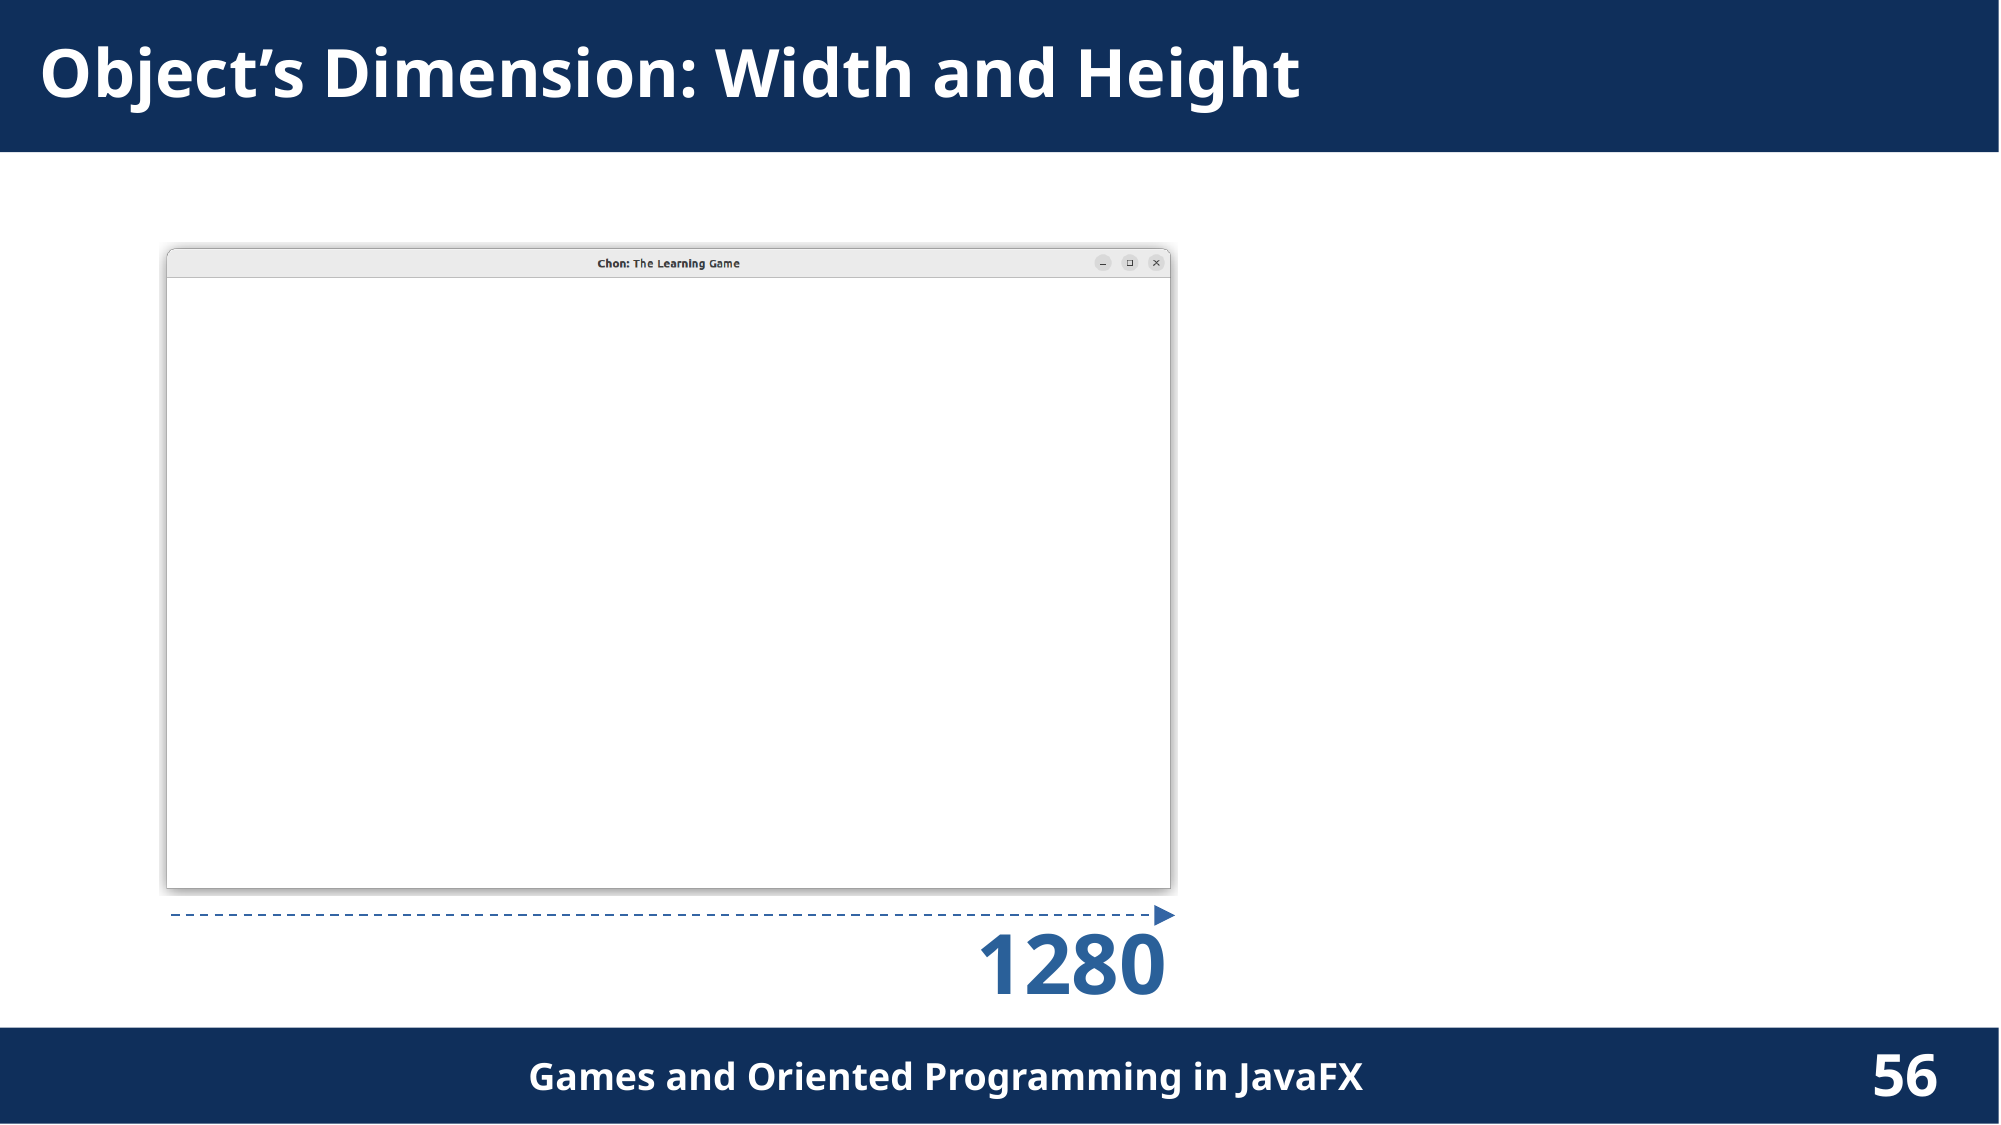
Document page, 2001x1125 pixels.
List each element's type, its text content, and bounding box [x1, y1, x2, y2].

text_box 1280 [938, 903, 1205, 1019]
picture [159, 242, 1178, 897]
text_box Object’s Dimension: Width and Height [25, 23, 1999, 119]
